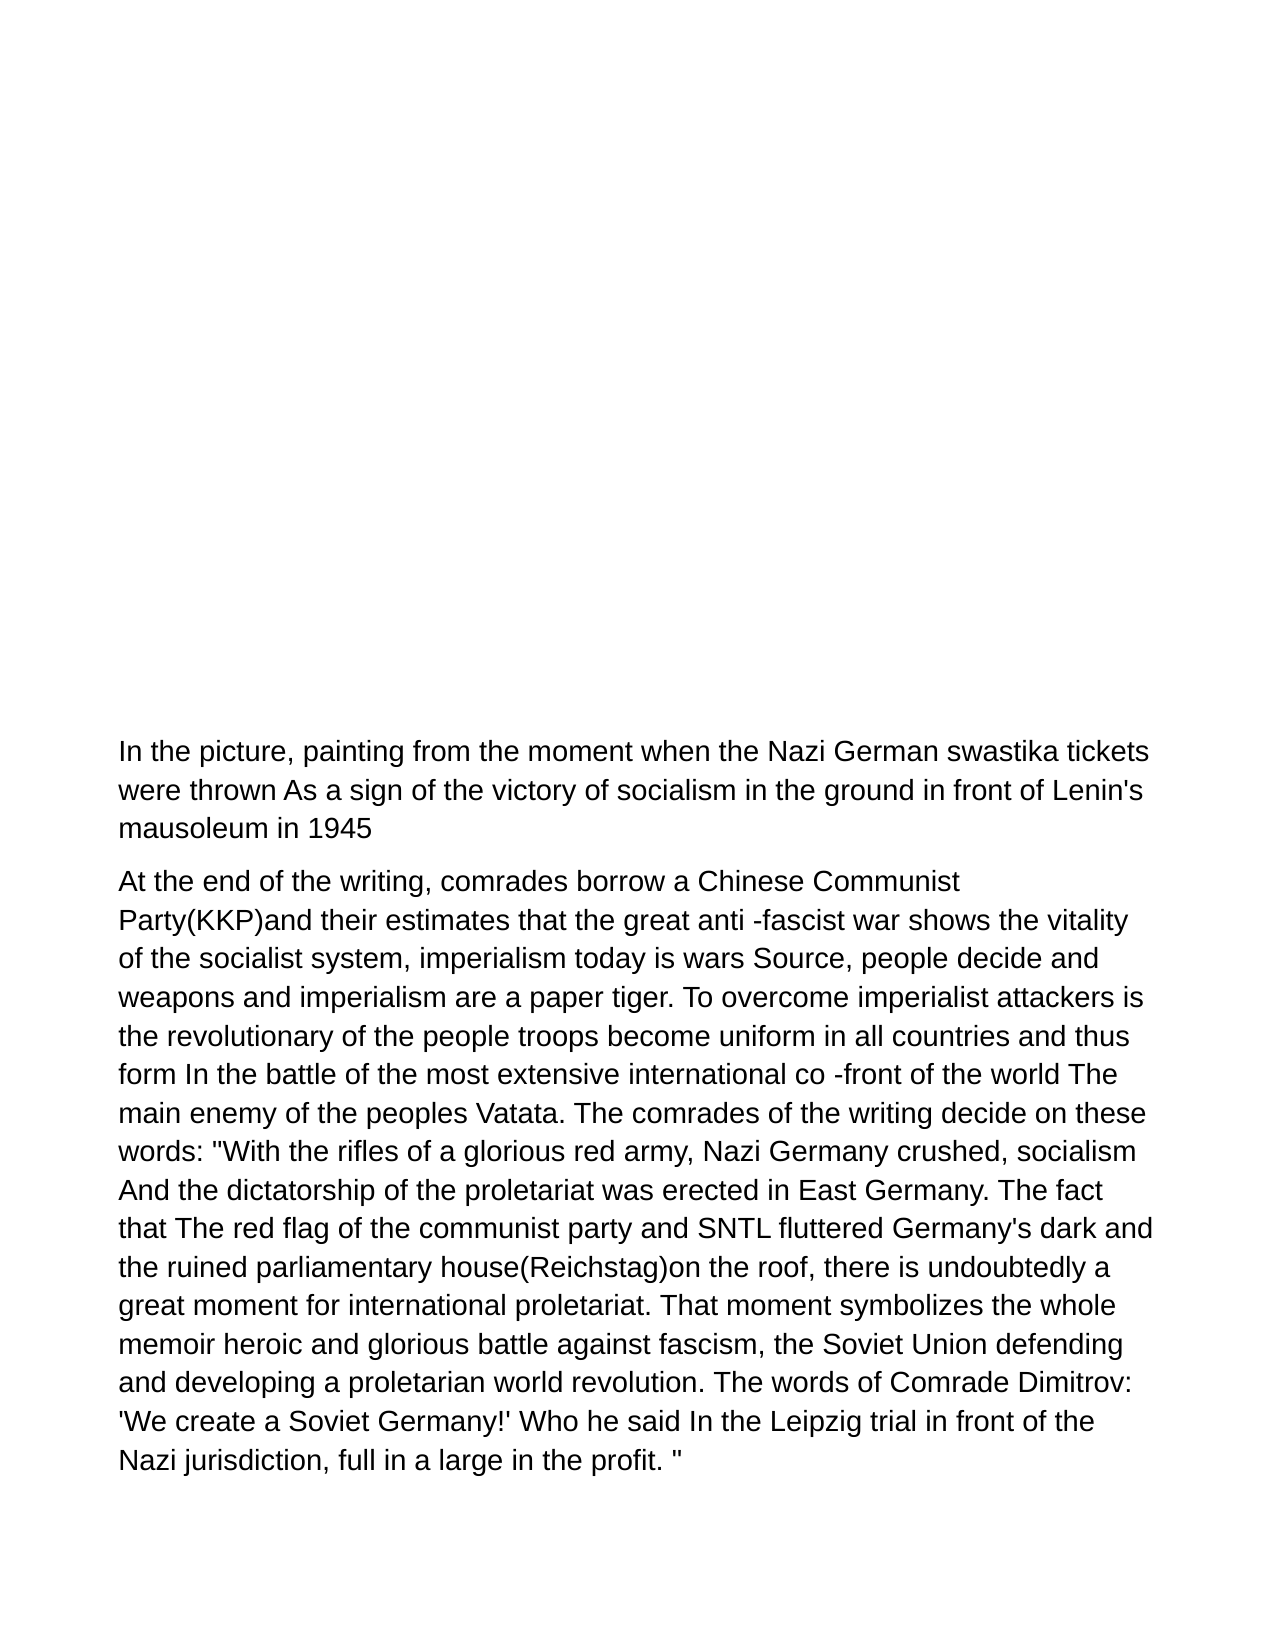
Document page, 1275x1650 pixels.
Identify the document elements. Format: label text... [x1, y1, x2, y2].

text At the end of the writing, comrades borrow a Chinese Communist Party(KKP)and their estimates that the great anti -fascist war shows the vitality of the socialist system, imperialism today is wars Source, people decide and weapons and imperialism are a paper tiger. To overcome imperialist attackers is the revolutionary of the people troops become uniform in all countries and thus form In the battle of the most extensive international co -front of the world The main enemy of the peoples Vatata. The comrades of the writing decide on these words: "With the rifles of a glorious red army, Nazi Germany crushed, socialism And the dictatorship of the proletariat was erected in East Germany. The fact that The red flag of the communist party and SNTL fluttered Germany's dark and the ruined parliamentary house(Reichstag)on the roof, there is undoubtedly a great moment for international proletariat. That moment symbolizes the whole memoir heroic and glorious battle against fascism, the Soviet Union defending and developing a proletarian world revolution. The words of Comrade Dimitrov: 'We create a Soviet Germany!' Who he said In the Leipzig trial in front of the Nazi jurisdiction, full in a large in the profit. " [118, 864, 1157, 1476]
text In the picture, painting from the moment when the Nazi German swastika tickets were thrown As a sign of the victory of socialism in the ground in front of Lenin's mausoleum in 1945 [118, 118, 1157, 845]
